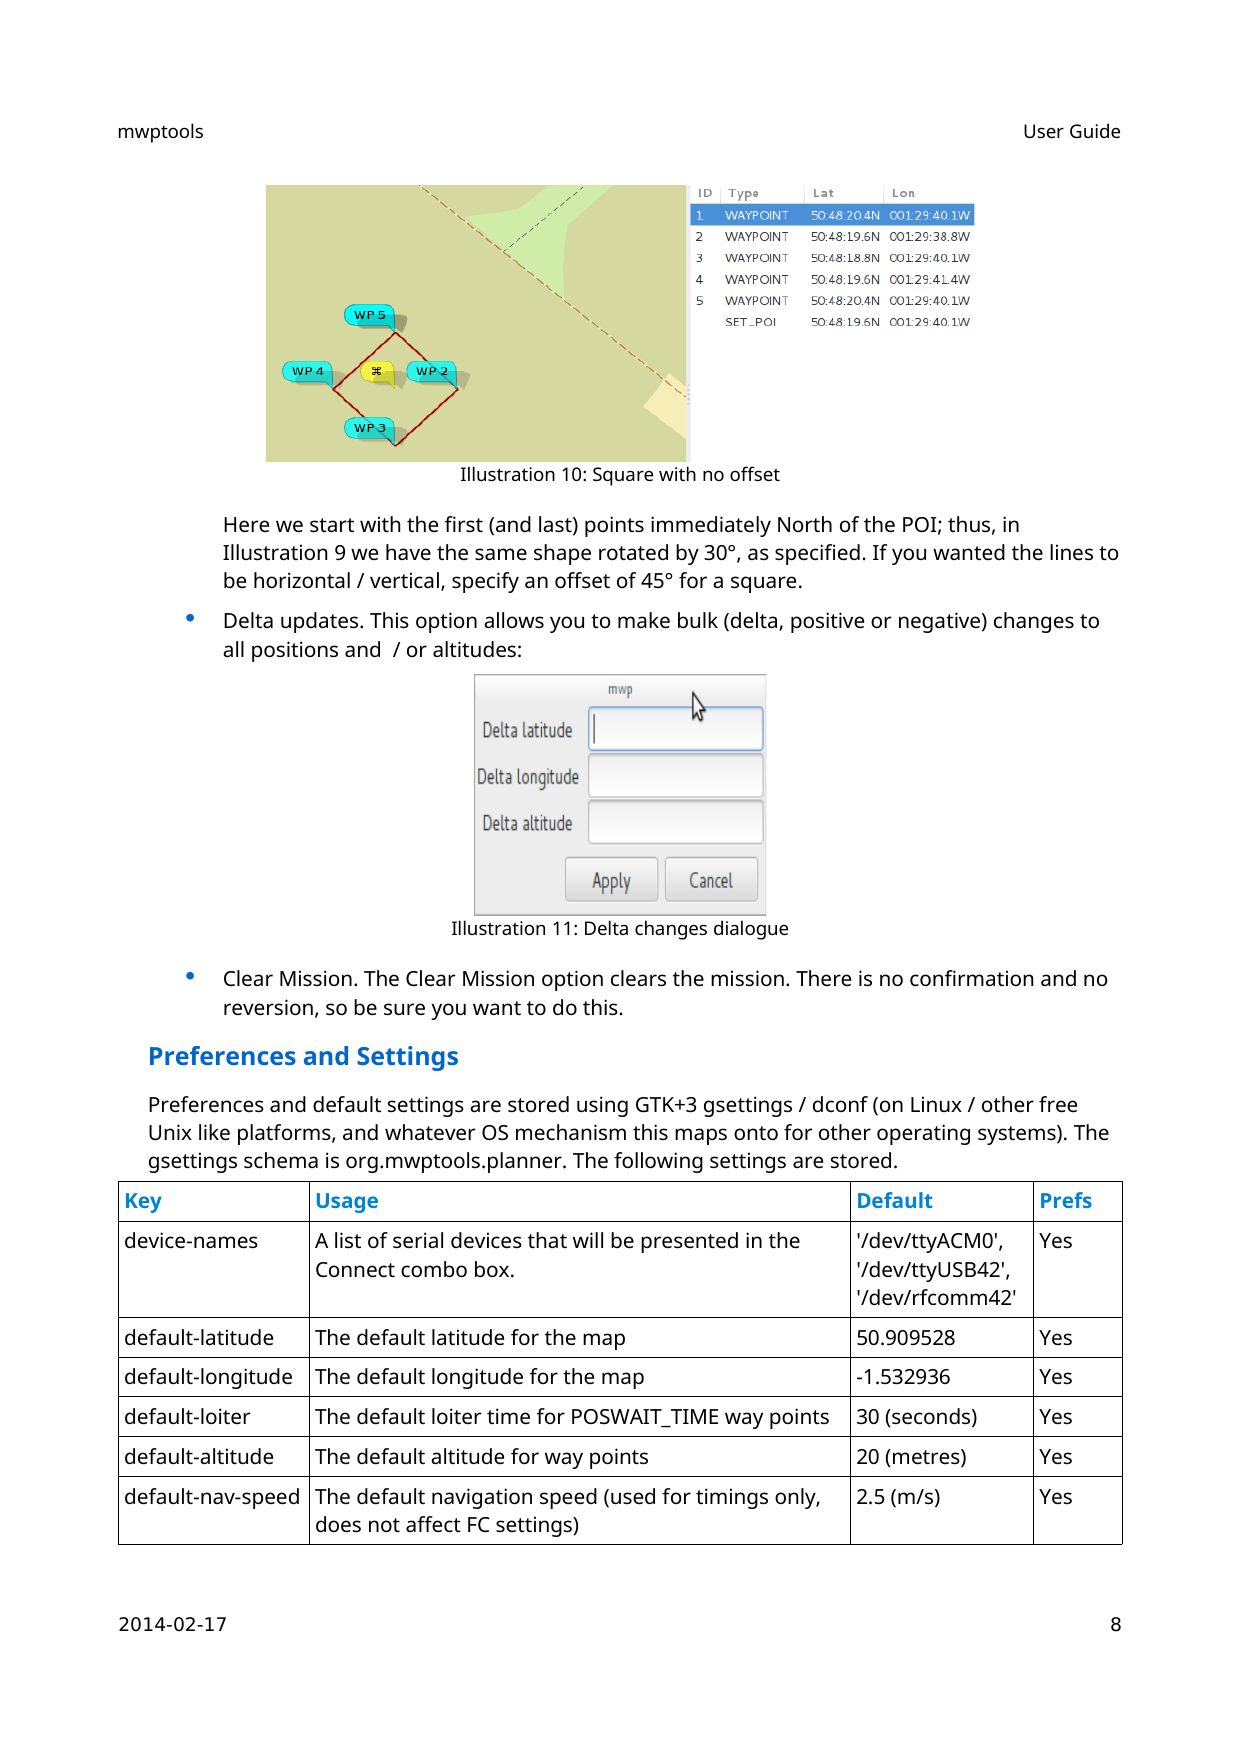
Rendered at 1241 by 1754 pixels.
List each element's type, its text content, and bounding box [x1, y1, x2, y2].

table_cell Yes [1034, 1477, 1122, 1544]
table_cell Yes [1034, 1222, 1122, 1317]
table_cell The default altitude for way points [310, 1437, 850, 1476]
table_header Default [851, 1182, 1033, 1221]
table_cell default-nav-speed [119, 1477, 309, 1544]
picture [474, 674, 767, 916]
table_cell default-longitude [119, 1358, 309, 1396]
table_cell The default loiter time for POSWAIT_TIME way points [310, 1397, 850, 1436]
table_cell '/dev/ttyACM0', '/dev/ttyUSB42', '/dev/rfcomm42' [851, 1222, 1033, 1317]
text Illustration 10: Square with no offset [266, 462, 974, 487]
table_header Usage [310, 1182, 850, 1221]
table_cell 30 (seconds) [851, 1397, 1033, 1436]
text Here we start with the first (and last) points immediately North of the POI; thus, in Illustration 9 we have the same shape rotated by 30°, as specified. If you wanted the lines to be horizontal / vertical, specify an offset of 45° for a square. [223, 510, 1122, 594]
table_header Key [119, 1182, 309, 1221]
table_cell default-altitude [119, 1437, 309, 1476]
table_cell Yes [1034, 1437, 1122, 1476]
table_cell The default navigation speed (used for timings only, does not affect FC settings) [310, 1477, 850, 1544]
table_cell Yes [1034, 1318, 1122, 1357]
picture [265, 185, 975, 462]
table_header Prefs [1034, 1182, 1122, 1221]
table_cell 50.909528 [851, 1318, 1033, 1357]
table_cell 20 (metres) [851, 1437, 1033, 1476]
subtitle Preferences and Settings [148, 1038, 1122, 1072]
table_cell The default longitude for the map [310, 1358, 850, 1396]
table_cell The default latitude for the map [310, 1318, 850, 1357]
table_cell device-names [119, 1222, 309, 1317]
table_cell Yes [1034, 1358, 1122, 1396]
table_cell 2.5 (m/s) [851, 1477, 1033, 1544]
text Preferences and default settings are stored using GTK+3 gsettings / dconf (on Linux / other free Unix like platforms, and whatever OS mechanism this maps onto for other operating systems). The gsettings schema is org.mwptools.planner. The following settings are stored. [148, 1090, 1122, 1175]
list Delta updates. This option allows you to make bulk (delta, positive or negative) changes to all positions and / or altitudes: [185, 606, 1122, 663]
table_cell -1.532936 [851, 1358, 1033, 1396]
table_cell default-loiter [119, 1397, 309, 1436]
list Clear Mission. The Clear Mission option clears the mission. There is no confirmation and no reversion, so be sure you want to do this. [185, 964, 1122, 1021]
table_cell default-latitude [119, 1318, 309, 1357]
text Illustration 11: Delta changes dialogue [411, 675, 829, 941]
table_cell A list of serial devices that will be presented in the Connect combo box. [310, 1222, 850, 1317]
table_cell Yes [1034, 1397, 1122, 1436]
